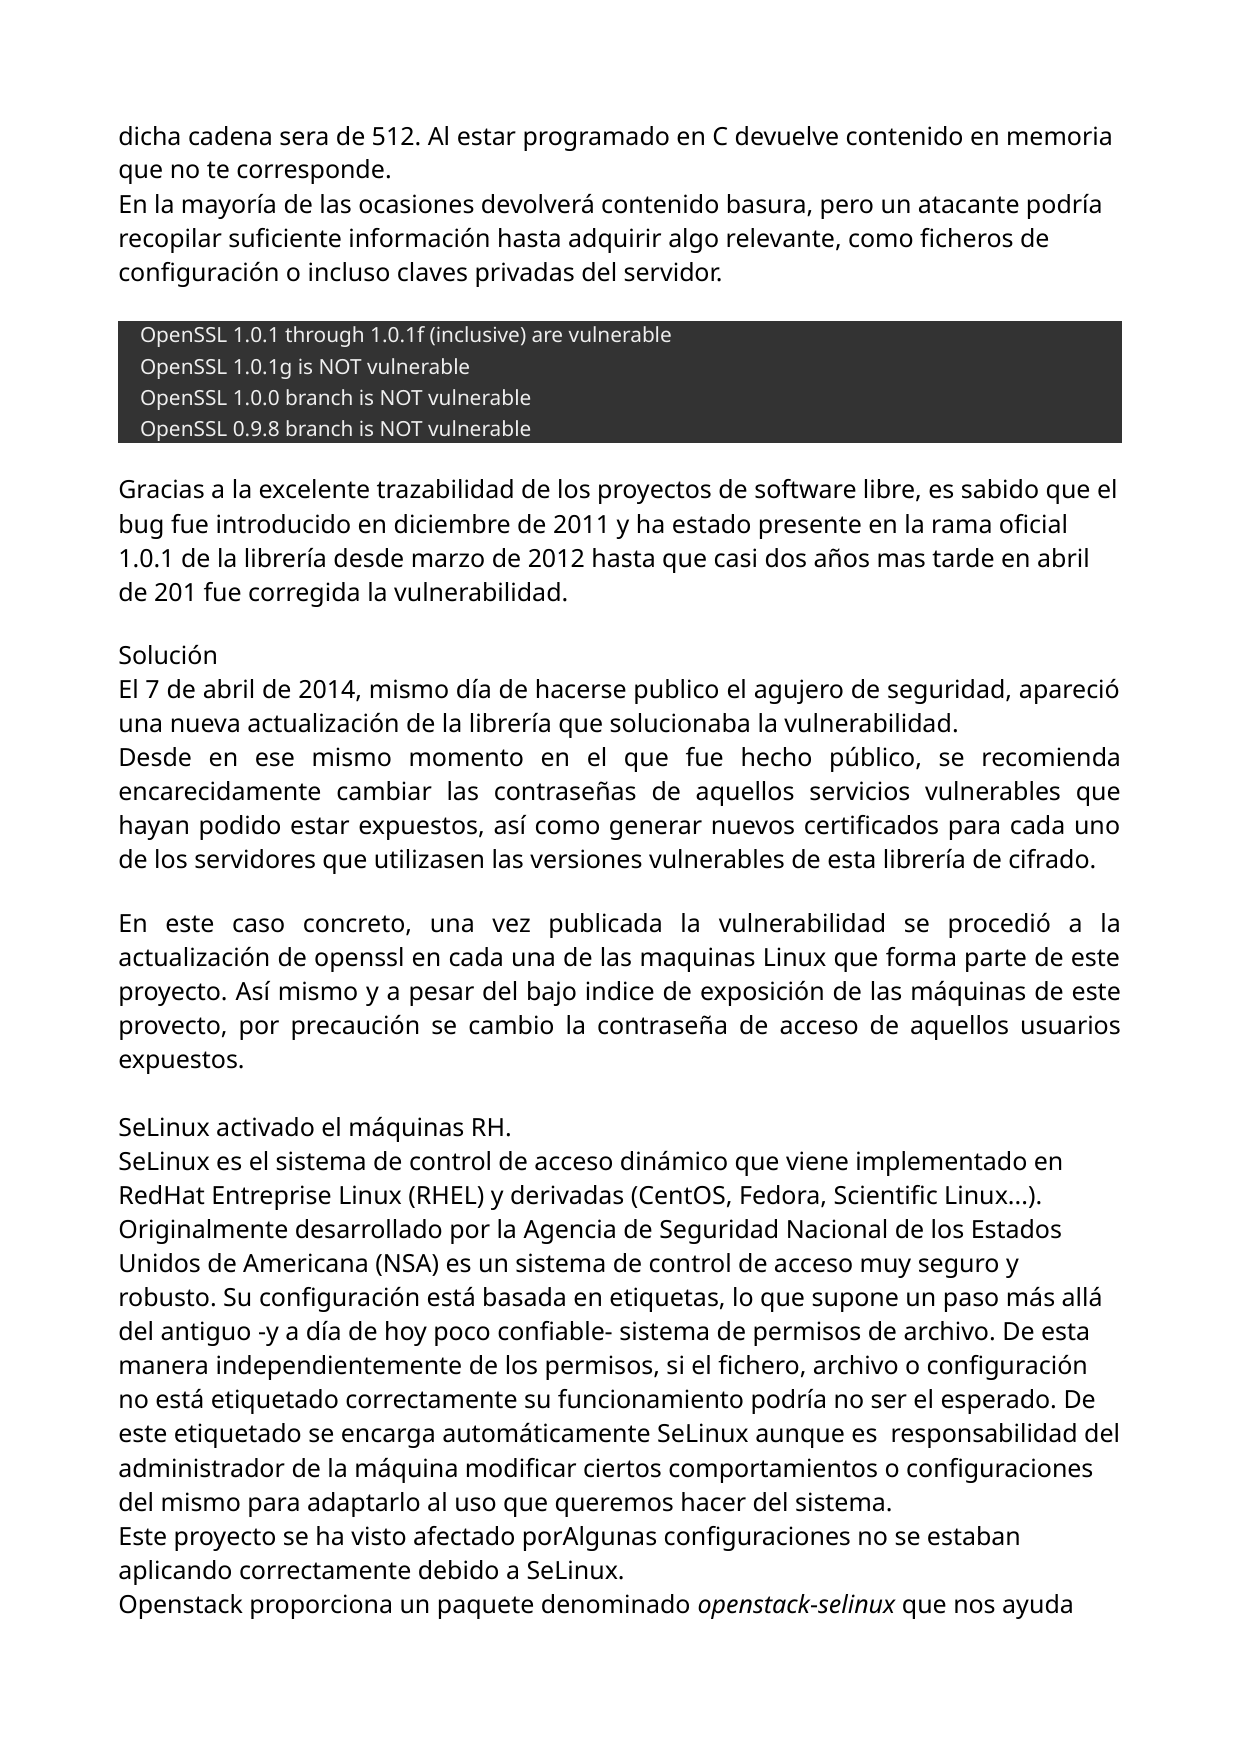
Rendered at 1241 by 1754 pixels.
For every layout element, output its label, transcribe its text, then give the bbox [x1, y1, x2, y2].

text El 7 de abril de 2014, mismo día de hacerse publico el agujero de seguridad, apareció una nueva actualización de la librería que solucionaba la vulnerabilidad. [118, 672, 1122, 740]
text Solución [118, 638, 1122, 672]
text En este caso concreto, una vez publicada la vulnerabilidad se procedió a la actualización de openssl en cada una de las maquinas Linux que forma parte de este proyecto. Así mismo y a pesar del bajo indice de exposición de las máquinas de este provecto, por precaución se cambio la contraseña de acceso de aquellos usuarios expuestos. [118, 905, 1122, 1076]
text OpenSSL 1.0.1g is NOT vulnerable [118, 352, 1122, 380]
text dicha cadena sera de 512. Al estar programado en C devuelve contenido en memoria que no te corresponde. [118, 118, 1122, 186]
text Openstack proporciona un paquete denominado openstack-selinux que nos ayuda [118, 1586, 1122, 1621]
text Gracias a la excelente trazabilidad de los proyectos de software libre, es sabido que el bug fue introducido en diciembre de 2011 y ha estado presente en la rama oficial 1.0.1 de la librería desde marzo de 2012 hasta que casi dos años mas tarde en abril de 201 fue corregida la vulnerabilidad. [118, 472, 1122, 608]
text OpenSSL 0.9.8 branch is NOT vulnerable [118, 414, 1122, 443]
text En la mayoría de las ocasiones devolverá contenido basura, pero un atacante podría recopilar suficiente información hasta adquirir algo relevante, como ficheros de configuración o incluso claves privadas del servidor. [118, 186, 1122, 288]
text Desde en ese mismo momento en el que fue hecho público, se recomienda encarecidamente cambiar las contraseñas de aquellos servicios vulnerables que hayan podido estar expuestos, así como generar nuevos certificados para cada uno de los servidores que utilizasen las versiones vulnerables de esta librería de cifrado. [118, 740, 1122, 876]
text OpenSSL 1.0.0 branch is NOT vulnerable [118, 383, 1122, 412]
text SeLinux activado el máquinas RH. [118, 1109, 1122, 1144]
text SeLinux es el sistema de control de acceso dinámico que viene implementado en RedHat Entreprise Linux (RHEL) y derivadas (CentOS, Fedora, Scientific Linux...). Originalmente desarrollado por la Agencia de Seguridad Nacional de los Estados Unidos de Americana (NSA) es un sistema de control de acceso muy seguro y robusto. Su configuración está basada en etiquetas, lo que supone un paso más allá del antiguo -y a día de hoy poco confiable- sistema de permisos de archivo. De esta manera independientemente de los permisos, si el fichero, archivo o configuración no está etiquetado correctamente su funcionamiento podría no ser el esperado. De este etiquetado se encarga automáticamente SeLinux aunque es responsabilidad del administrador de la máquina modificar ciertos comportamientos o configuraciones del mismo para adaptarlo al uso que queremos hacer del sistema. [118, 1144, 1122, 1518]
text OpenSSL 1.0.1 through 1.0.1f (inclusive) are vulnerable [118, 321, 1122, 349]
text Este proyecto se ha visto afectado porAlgunas configuraciones no se estaban aplicando correctamente debido a SeLinux. [118, 1518, 1122, 1586]
